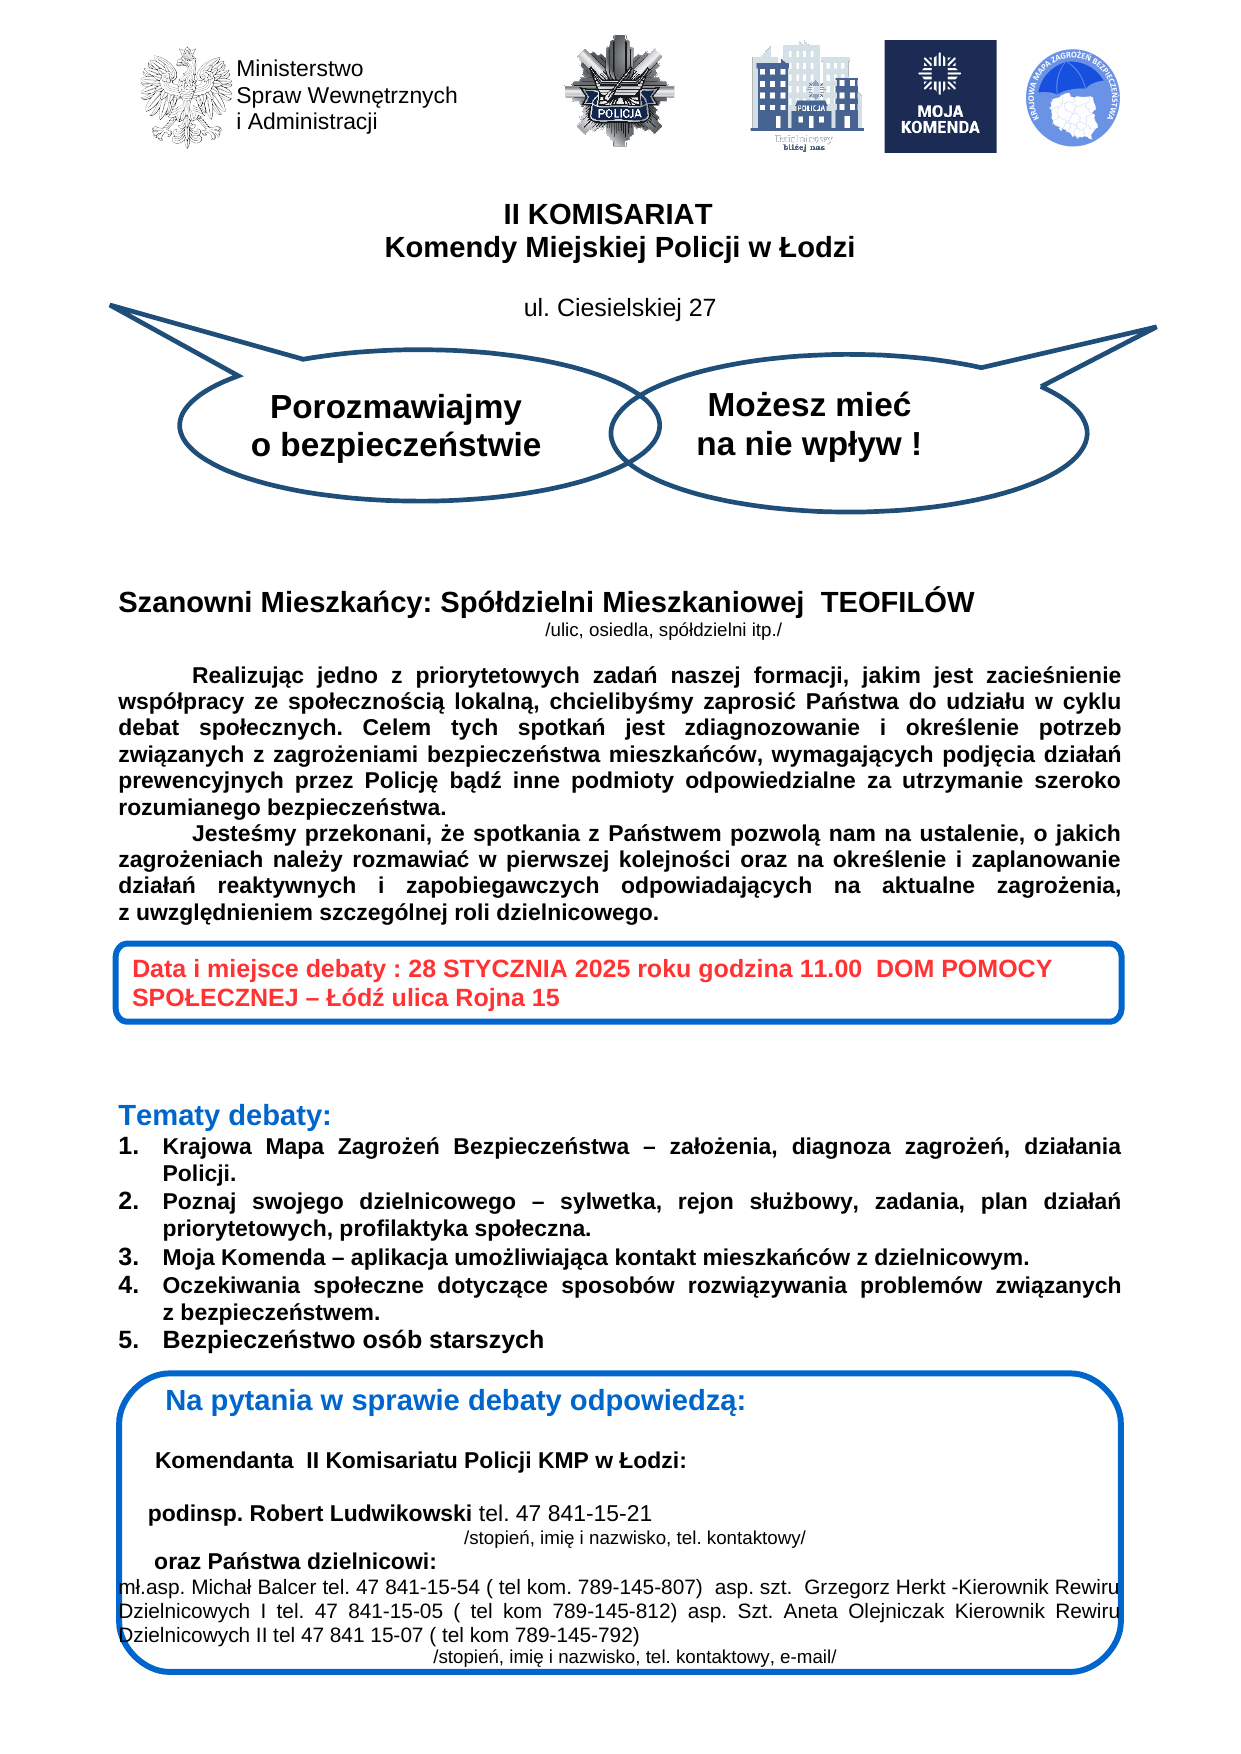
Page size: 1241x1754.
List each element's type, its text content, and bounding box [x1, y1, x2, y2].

text [654, 82, 752, 108]
text podinsp. Robert Ludwikowski tel. 47 841-15-21 [148, 1474, 1117, 1527]
text [858, 82, 884, 108]
text Realizując jedno z priorytetowych zadań naszej formacji, jakim jest zacieśnienie współpracy ze społecznością lokalną, chcielibyśmy zaprosić Państwa do udziału w cyklu debat społecznych. Celem tych spotkań jest zdiagnozowanie i określenie potrzeb związanych z zagrożeniami bezpieczeństwa mieszkańców, wymagających podjęcia działań prewencyjnych przez Policję bądź inne podmioty odpowiedzialne za utrzymanie szeroko rozumianego bezpieczeństwa. [118, 662, 1122, 820]
list Bezpieczeństwo osób starszych [118, 1325, 1122, 1354]
text i Administracji [202, 108, 584, 134]
list Moja Komenda – aplikacja umożliwiająca kontakt mieszkańców z dzielnicowym. [118, 1241, 1122, 1270]
text [997, 108, 1015, 134]
text Ministerstwo [193, 53, 584, 82]
text oraz Państwa dzielnicowi: [148, 1548, 1117, 1574]
text Spraw Wewnętrznych [223, 82, 585, 108]
text [118, 108, 171, 134]
text [997, 82, 1015, 108]
text /stopień, imię i nazwisko, tel. kontaktowy, e-mail/ [148, 1646, 1109, 1668]
text Komendanta II Komisariatu Policji KMP w Łodzi: [148, 1445, 1117, 1474]
text /stopień, imię i nazwisko, tel. kontaktowy/ [148, 1527, 1117, 1548]
text Na pytania w sprawie debaty odpowiedzą: [124, 1383, 1116, 1416]
text [118, 82, 148, 108]
text ul. Ciesielskiej 27 [118, 293, 1122, 321]
text Data i miejsce debaty : 28 STYCZNIA 2025 roku godzina 11.00 DOM POMOCY [119, 954, 1118, 983]
text [118, 53, 187, 82]
text SPOŁECZNEJ – Łódź ulica Rojna 15 [119, 983, 1118, 1011]
text Jesteśmy przekonani, że spotkania z Państwem pozwolą nam na ustalenie, o jakich zagrożeniach należy rozmawiać w pierwszej kolejności oraz na określenie i zaplanowanie działań reaktywnych i zapobiegawczych odpowiadających na aktualne zagrożenia, z uwzględnieniem szczególnej roli dzielnicowego. [118, 820, 1122, 925]
text Szanowni Mieszkańcy: Spółdzielni Mieszkaniowej TEOFILÓW [118, 585, 1122, 618]
text II KOMISARIAT [118, 197, 1122, 230]
text Komendy Miejskiej Policji w Łodzi [118, 230, 1122, 264]
text [820, 53, 884, 82]
text [656, 53, 763, 82]
list Krajowa Mapa Zagrożeń Bezpieczeństwa – założenia, diagnoza zagrożeń, działania Policji. [118, 1131, 1122, 1186]
list Poznaj swojego dzielnicowego – sylwetka, rejon służbowy, zadania, plan działań priorytetowych, profilaktyka społeczna. [118, 1186, 1122, 1241]
text [656, 108, 884, 134]
text mł.asp. Michał Balcer tel. 47 841-15-54 ( tel kom. 789-145-807) asp. szt. Grzegorz Herkt -Kierownik Rewiru Dzielnicowych I tel. 47 841-15-05 ( tel kom 789-145-812) asp. Szt. Aneta Olejniczak Kierownik Rewiru Dzielnicowych II tel 47 841 15-07 ( tel kom 789-145-792) [123, 1574, 1117, 1646]
list Oczekiwania społeczne dotyczące sposobów rozwiązywania problemów związanych z bezpieczeństwem. [118, 1270, 1122, 1325]
text [997, 53, 1015, 82]
text /ulic, osiedla, spółdzielni itp./ [118, 618, 1122, 640]
text Tematy debaty: [118, 1098, 1122, 1131]
